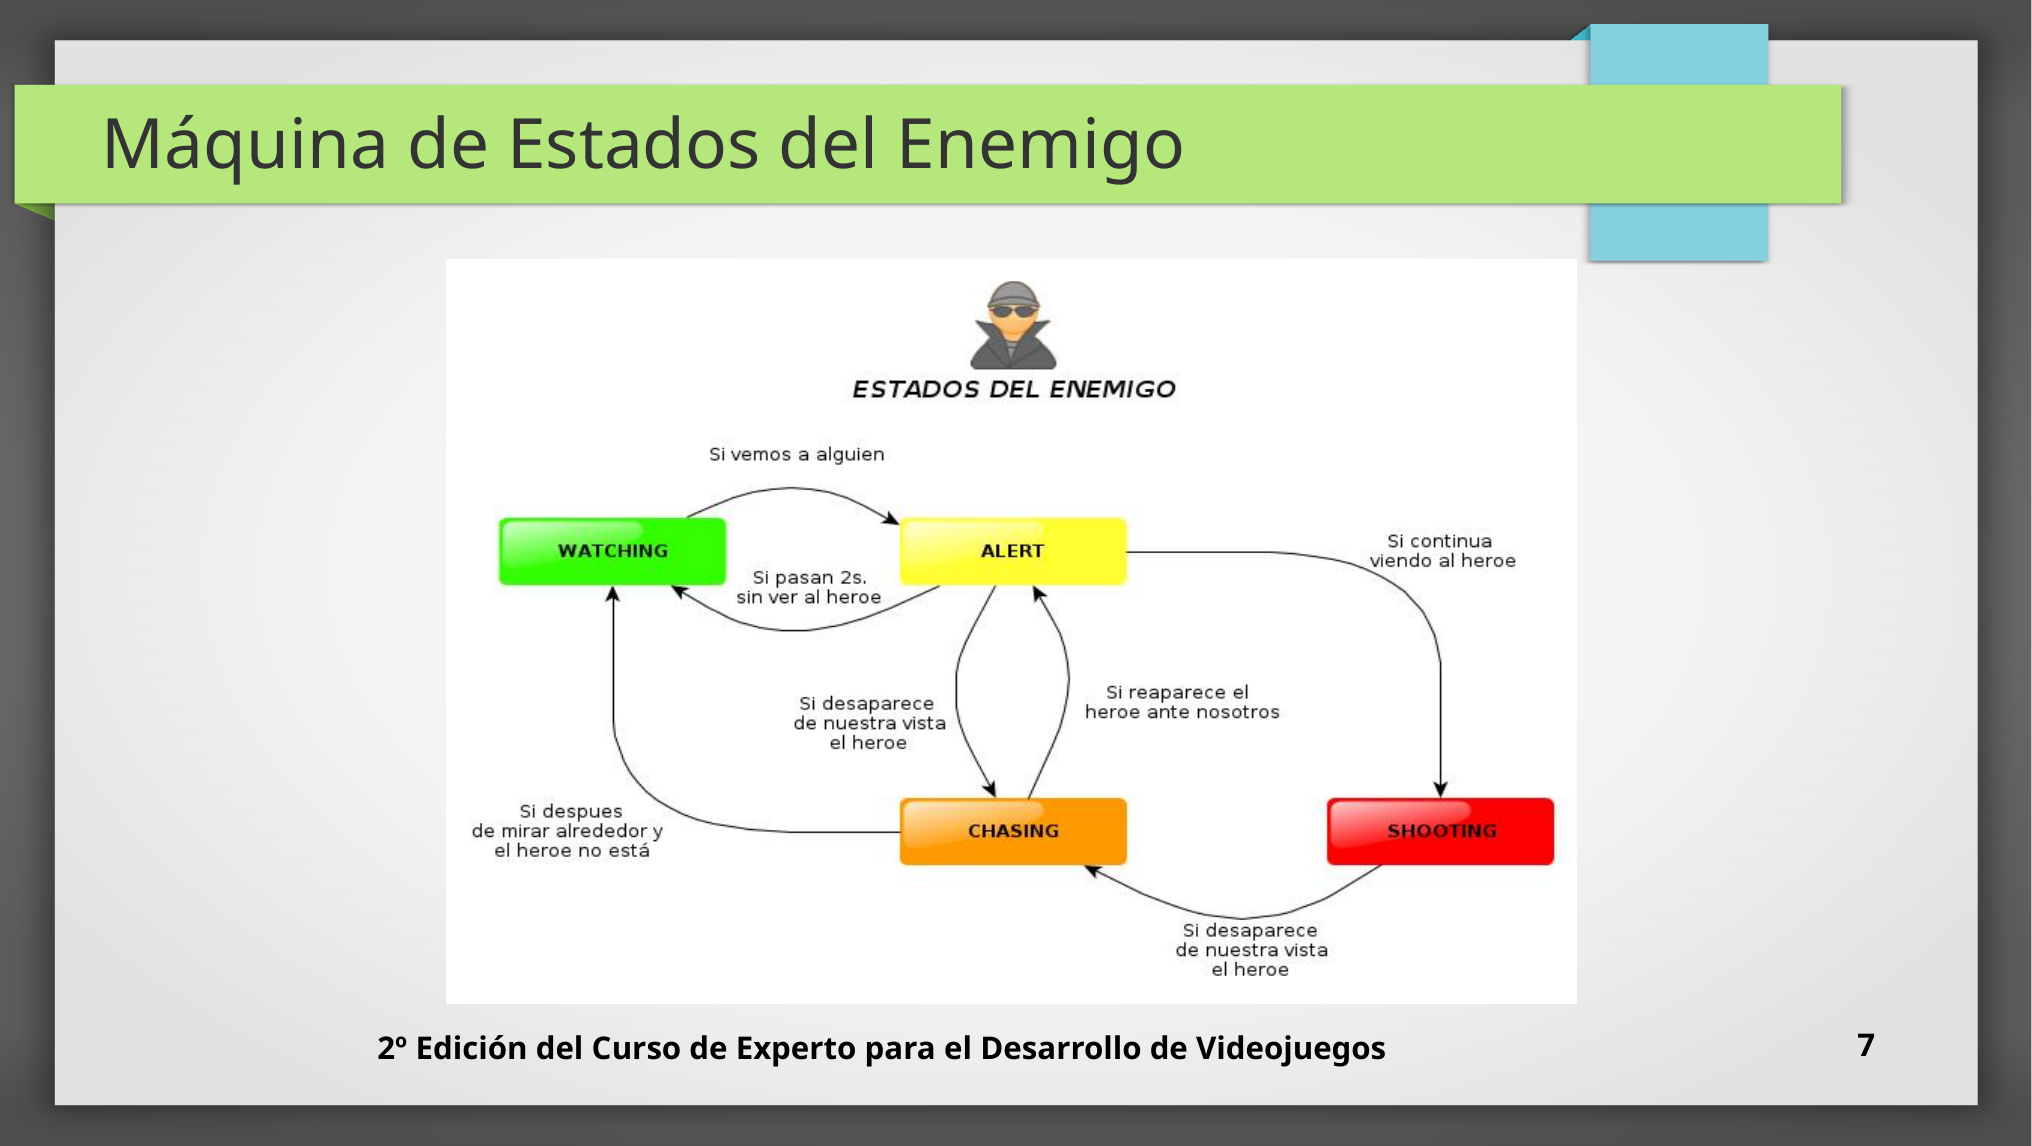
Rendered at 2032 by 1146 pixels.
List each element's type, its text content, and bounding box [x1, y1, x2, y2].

title Máquina de Estados del Enemigo [101, 45, 1930, 237]
text_box [1842, 1015, 2032, 1082]
picture [0, 0, 2032, 1146]
text_box 2º Edición del Curso de Experto para el Desarrollo de Videojuegos [362, 1018, 1669, 1085]
